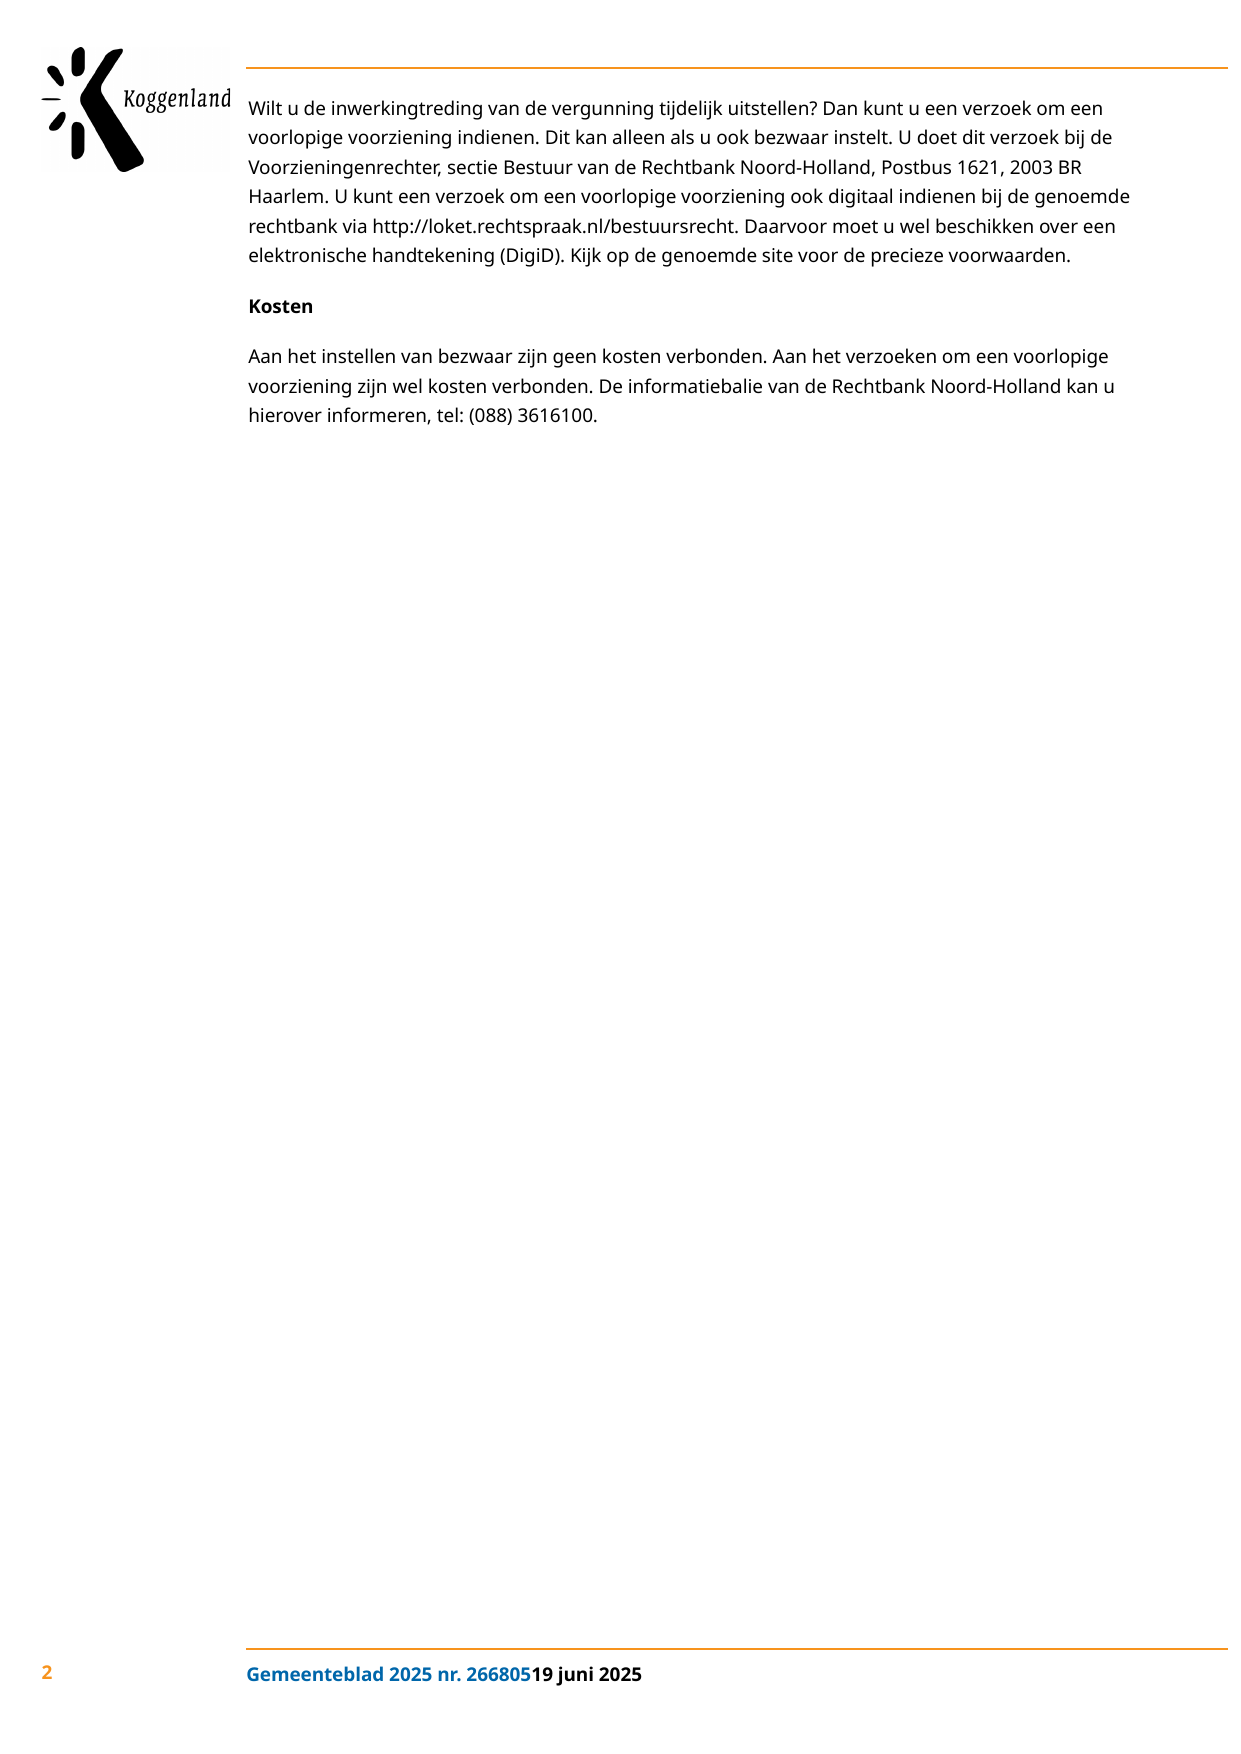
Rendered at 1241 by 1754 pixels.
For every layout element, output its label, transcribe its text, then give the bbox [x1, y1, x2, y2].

text Aan het instellen van bezwaar zijn geen kosten verbonden. Aan het verzoeken om een voorlopige voorziening zijn wel kosten verbonden. De informatiebalie van de Rechtbank Noord-Holland kan u hierover informeren, tel: (088) 3616100. [248, 343, 1152, 428]
text Wilt u de inwerkingtreding van de vergunning tijdelijk uitstellen? Dan kunt u een verzoek om een voorlopige voorziening indienen. Dit kan alleen als u ook bezwaar instelt. U doet dit verzoek bij de Voorzieningenrechter, sectie Bestuur van de Rechtbank Noord-Holland, Postbus 1621, 2003 BR Haarlem. U kunt een verzoek om een voorlopige voorziening ook digitaal indienen bij de genoemde rechtbank via http://loket.rechtspraak.nl/bestuursrecht. Daarvoor moet u wel beschikken over een elektronische handtekening (DigiD). Kijk op de genoemde site voor de precieze voorwaarden. [248, 95, 1152, 268]
picture [41, 47, 231, 172]
text Kosten [248, 293, 1152, 319]
